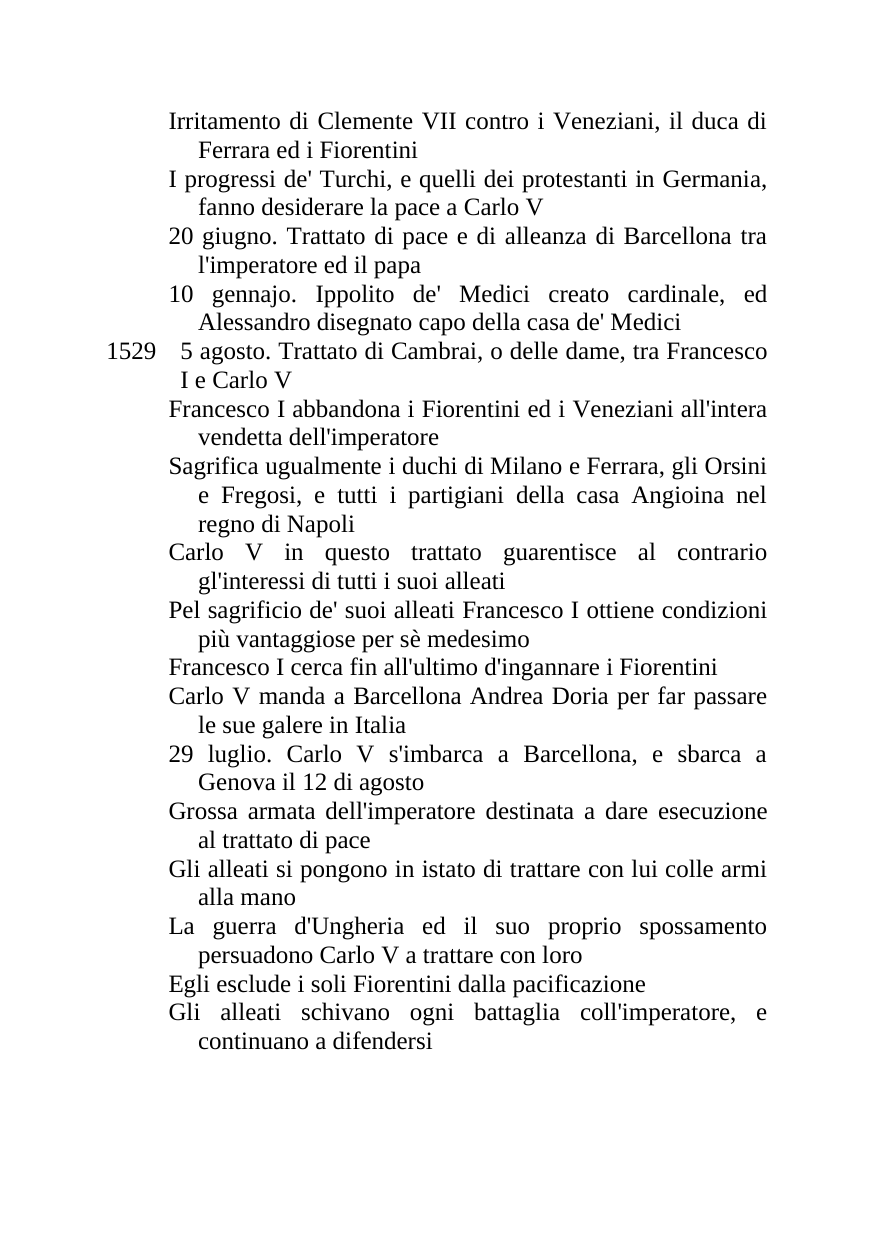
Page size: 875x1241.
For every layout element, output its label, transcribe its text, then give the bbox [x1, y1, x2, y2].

text Pel sagrificio de' suoi alleati Francesco I ottiene condizioni più vantaggiose per sè medesimo [168, 595, 768, 652]
text Carlo V in questo trattato guarentisce al contrario gl'interessi di tutti i suoi alleati [168, 537, 768, 595]
text Gli alleati schivano ogni battaglia coll'imperatore, e continuano a difendersi [168, 997, 768, 1055]
text Francesco I cerca fin all'ultimo d'ingannare i Fiorentini [168, 652, 768, 681]
text Egli esclude i soli Fiorentini dalla pacificazione [168, 969, 768, 997]
text La guerra d'Ungheria ed il suo proprio spossamento persuadono Carlo V a trattare con loro [168, 911, 768, 969]
text 20 giugno. Trattato di pace e di alleanza di Barcellona tra l'imperatore ed il papa [168, 221, 768, 279]
text Carlo V manda a Barcellona Andrea Doria per far passare le sue galere in Italia [168, 681, 768, 739]
text Francesco I abbandona i Fiorentini ed i Veneziani all'intera vendetta dell'imperatore [168, 394, 768, 451]
text Gli alleati si pongono in istato di trattare con lui colle armi alla mano [168, 854, 768, 911]
text 1529 5 agosto. Trattato di Cambrai, o delle dame, tra Francesco I e Carlo V [106, 336, 768, 394]
text 10 gennajo. Ippolito de' Medici creato cardinale, ed Alessandro disegnato capo della casa de' Medici [168, 279, 768, 336]
text 29 luglio. Carlo V s'imbarca a Barcellona, e sbarca a Genova il 12 di agosto [168, 739, 768, 796]
text I progressi de' Turchi, e quelli dei protestanti in Germania, fanno desiderare la pace a Carlo V [168, 164, 768, 221]
text Irritamento di Clemente VII contro i Veneziani, il duca di Ferrara ed i Fiorentini [168, 106, 768, 164]
text Sagrifica ugualmente i duchi di Milano e Ferrara, gli Orsini e Fregosi, e tutti i partigiani della casa Angioina nel regno di Napoli [168, 451, 768, 537]
text Grossa armata dell'imperatore destinata a dare esecuzione al trattato di pace [168, 796, 768, 854]
